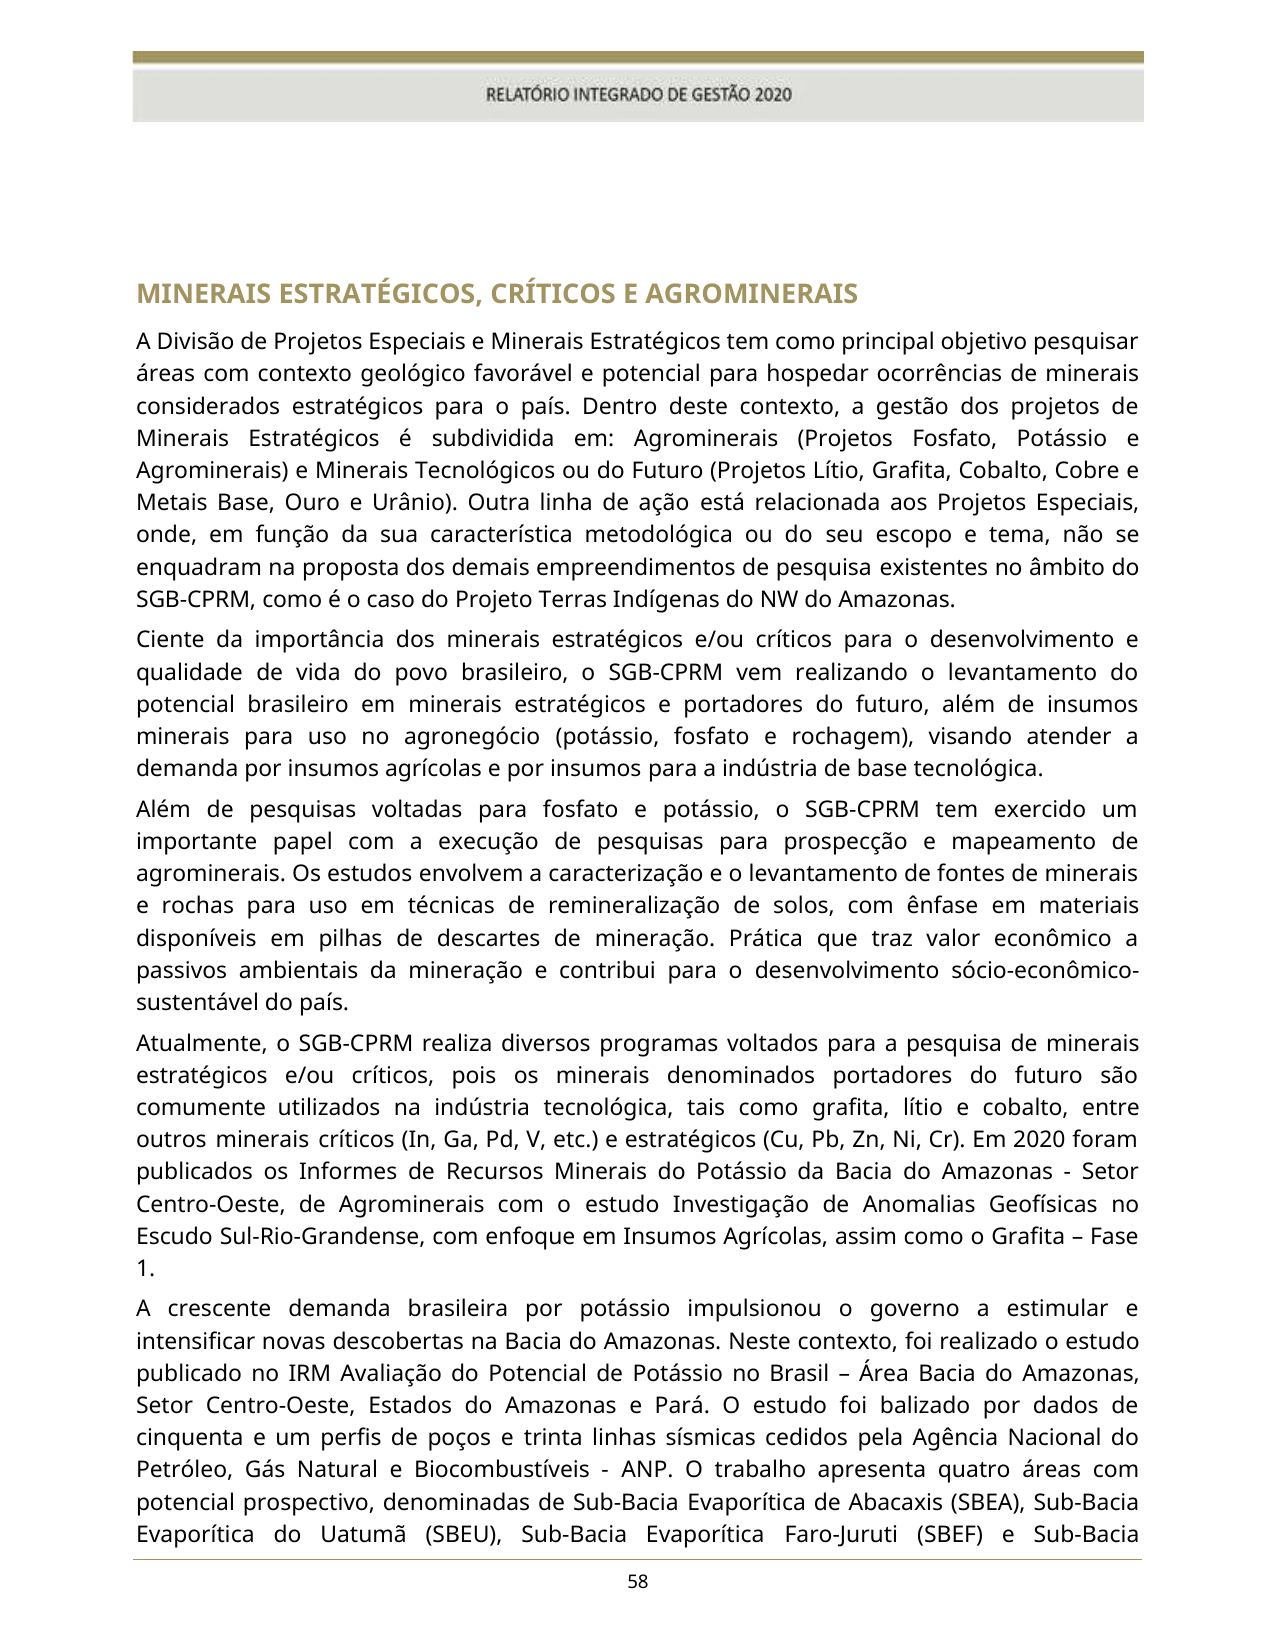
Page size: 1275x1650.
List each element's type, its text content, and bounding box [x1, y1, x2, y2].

text Atualmente, o SGB-CPRM realiza diversos programas voltados para a pesquisa de minerais estratégicos e/ou críticos, pois os minerais denominados portadores do futuro são comumente utilizados na indústria tecnológica, tais como grafita, lítio e cobalto, entre outros minerais críticos (In, Ga, Pd, V, etc.) e estratégicos (Cu, Pb, Zn, Ni, Cr). Em 2020 foram publicados os Informes de Recursos Minerais do Potássio da Bacia do Amazonas - Setor Centro-Oeste, de Agrominerais com o estudo Investigação de Anomalias Geofísicas no Escudo Sul-Rio-Grandense, com enfoque em Insumos Agrícolas, assim como o Grafita – Fase 1. [136, 1027, 1139, 1283]
text Ciente da importância dos minerais estratégicos e/ou críticos para o desenvolvimento e qualidade de vida do povo brasileiro, o SGB-CPRM vem realizando o levantamento do potencial brasileiro em minerais estratégicos e portadores do futuro, além de insumos minerais para uso no agronegócio (potássio, fosfato e rochagem), visando atender a demanda por insumos agrícolas e por insumos para a indústria de base tecnológica. [136, 623, 1140, 783]
text A Divisão de Projetos Especiais e Minerais Estratégicos tem como principal objetivo pesquisar áreas com contexto geológico favorável e potencial para hospedar ocorrências de minerais considerados estratégicos para o país. Dentro deste contexto, a gestão dos projetos de Minerais Estratégicos é subdividida em: Agrominerais (Projetos Fosfato, Potássio e Agrominerais) e Minerais Tecnológicos ou do Futuro (Projetos Lítio, Grafita, Cobalto, Cobre e Metais Base, Ouro e Urânio). Outra linha de ação está relacionada aos Projetos Especiais, onde, em função da sua característica metodológica ou do seu escopo e tema, não se enquadram na proposta dos demais empreendimentos de pesquisa existentes no âmbito do SGB-CPRM, como é o caso do Projeto Terras Indígenas do NW do Amazonas. [136, 325, 1140, 614]
text A crescente demanda brasileira por potássio impulsionou o governo a estimular e intensificar novas descobertas na Bacia do Amazonas. Neste contexto, foi realizado o estudo publicado no IRM Avaliação do Potencial de Potássio no Brasil – Área Bacia do Amazonas, Setor Centro-Oeste, Estados do Amazonas e Pará. O estudo foi balizado por dados de cinquenta e um perfis de poços e trinta linhas sísmicas cedidos pela Agência Nacional do Petróleo, Gás Natural e Biocombustíveis - ANP. O trabalho apresenta quatro áreas com potencial prospectivo, denominadas de Sub-Bacia Evaporítica de Abacaxis (SBEA), Sub-Bacia Evaporítica do Uatumã (SBEU), Sub-Bacia Evaporítica Faro-Juruti (SBEF) e Sub-Bacia [136, 1292, 1139, 1549]
subtitle MINERAIS ESTRATÉGICOS, CRÍTICOS E AGROMINERAIS [136, 274, 1202, 311]
text Além de pesquisas voltadas para fosfato e potássio, o SGB-CPRM tem exercido um importante papel com a execução de pesquisas para prospecção e mapeamento de agrominerais. Os estudos envolvem a caracterização e o levantamento de fontes de minerais e rochas para uso em técnicas de remineralização de solos, com ênfase em materiais disponíveis em pilhas de descartes de mineração. Prática que traz valor econômico a passivos ambientais da mineração e contribui para o desenvolvimento sócio-econômico-sustentável do país. [136, 793, 1139, 1017]
